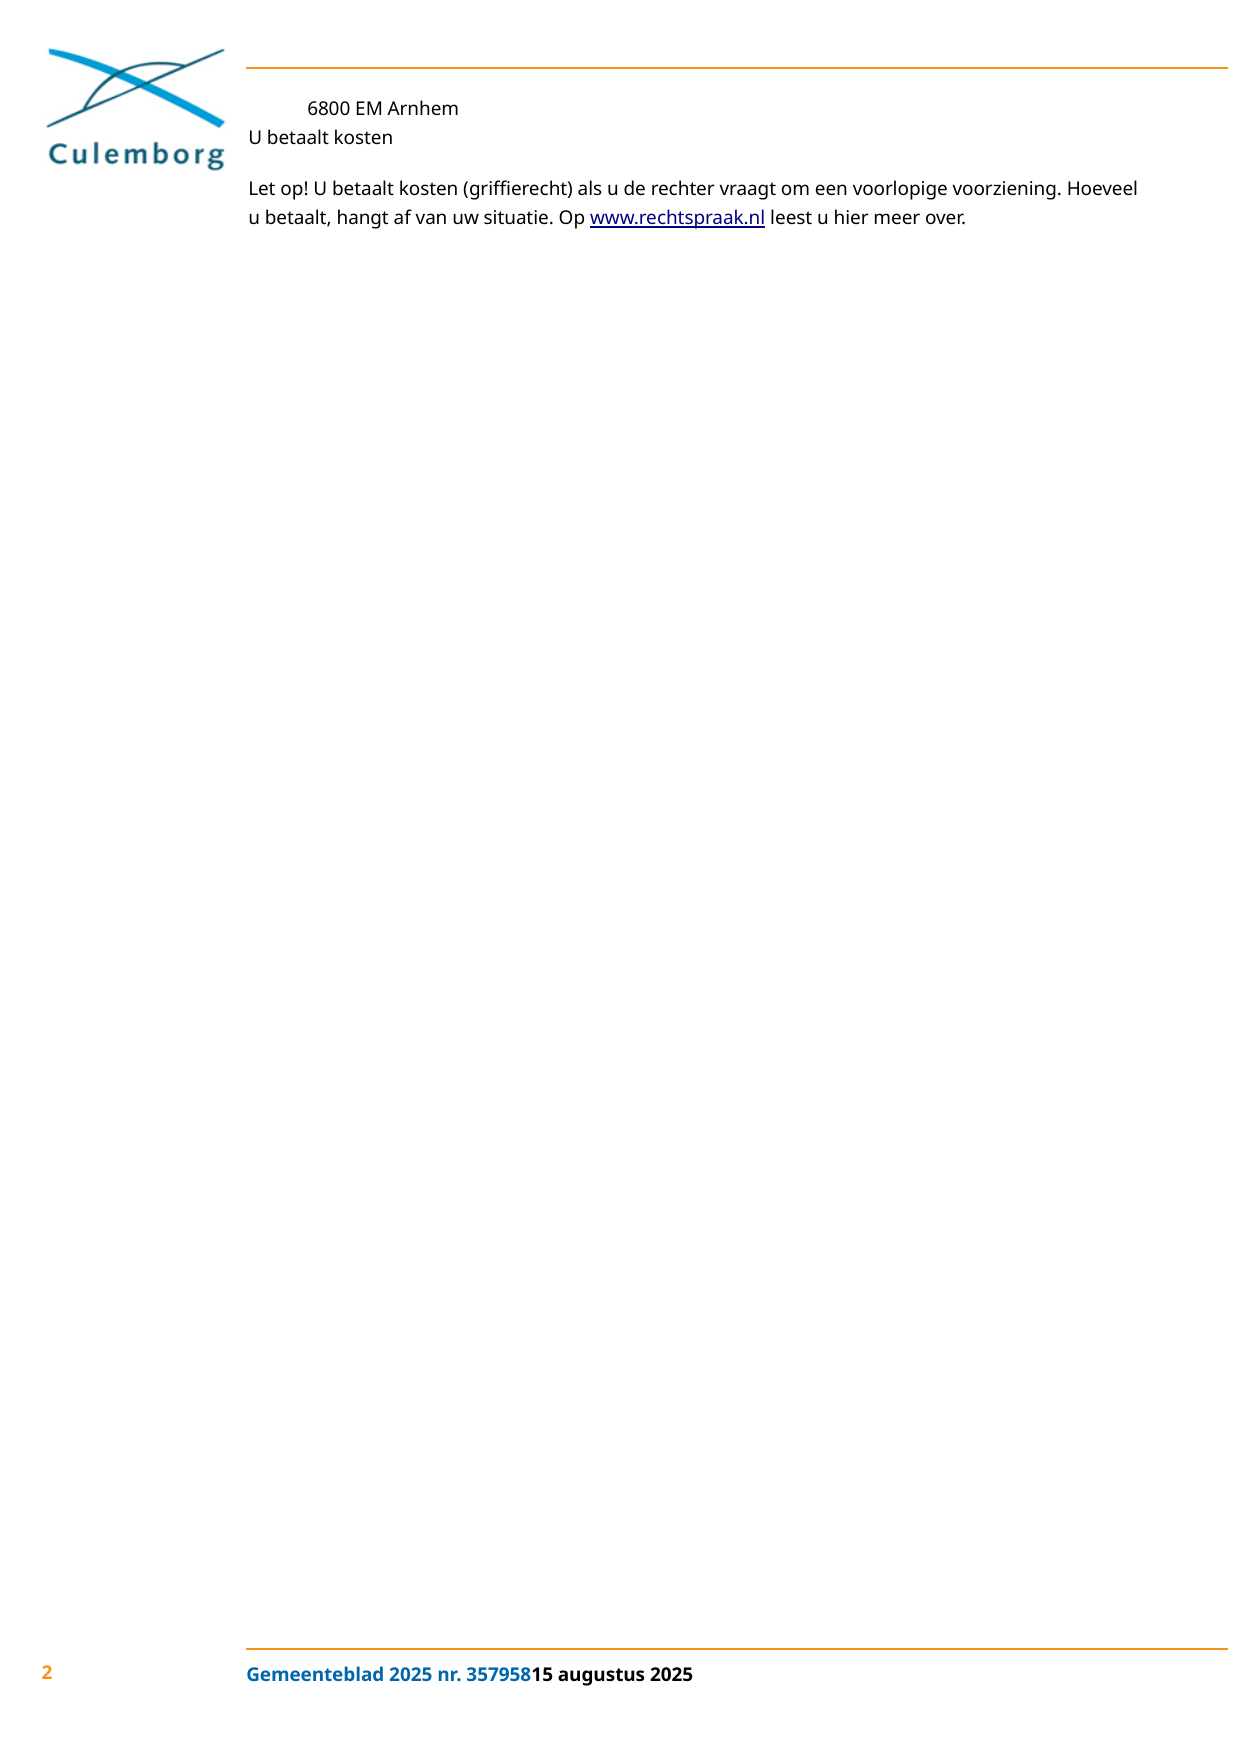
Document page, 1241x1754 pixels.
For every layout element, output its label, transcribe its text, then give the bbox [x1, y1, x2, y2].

list 6800 EM Arnhem [248, 95, 1152, 121]
text U betaalt kosten [248, 124, 1152, 150]
picture [41, 47, 231, 172]
text Let op! U betaalt kosten (griffierecht) als u de rechter vraagt om een voorlopige voorziening. Hoeveel u betaalt, hangt af van uw situatie. Op www.rechtspraak.nl leest u hier meer over. [248, 175, 1152, 230]
